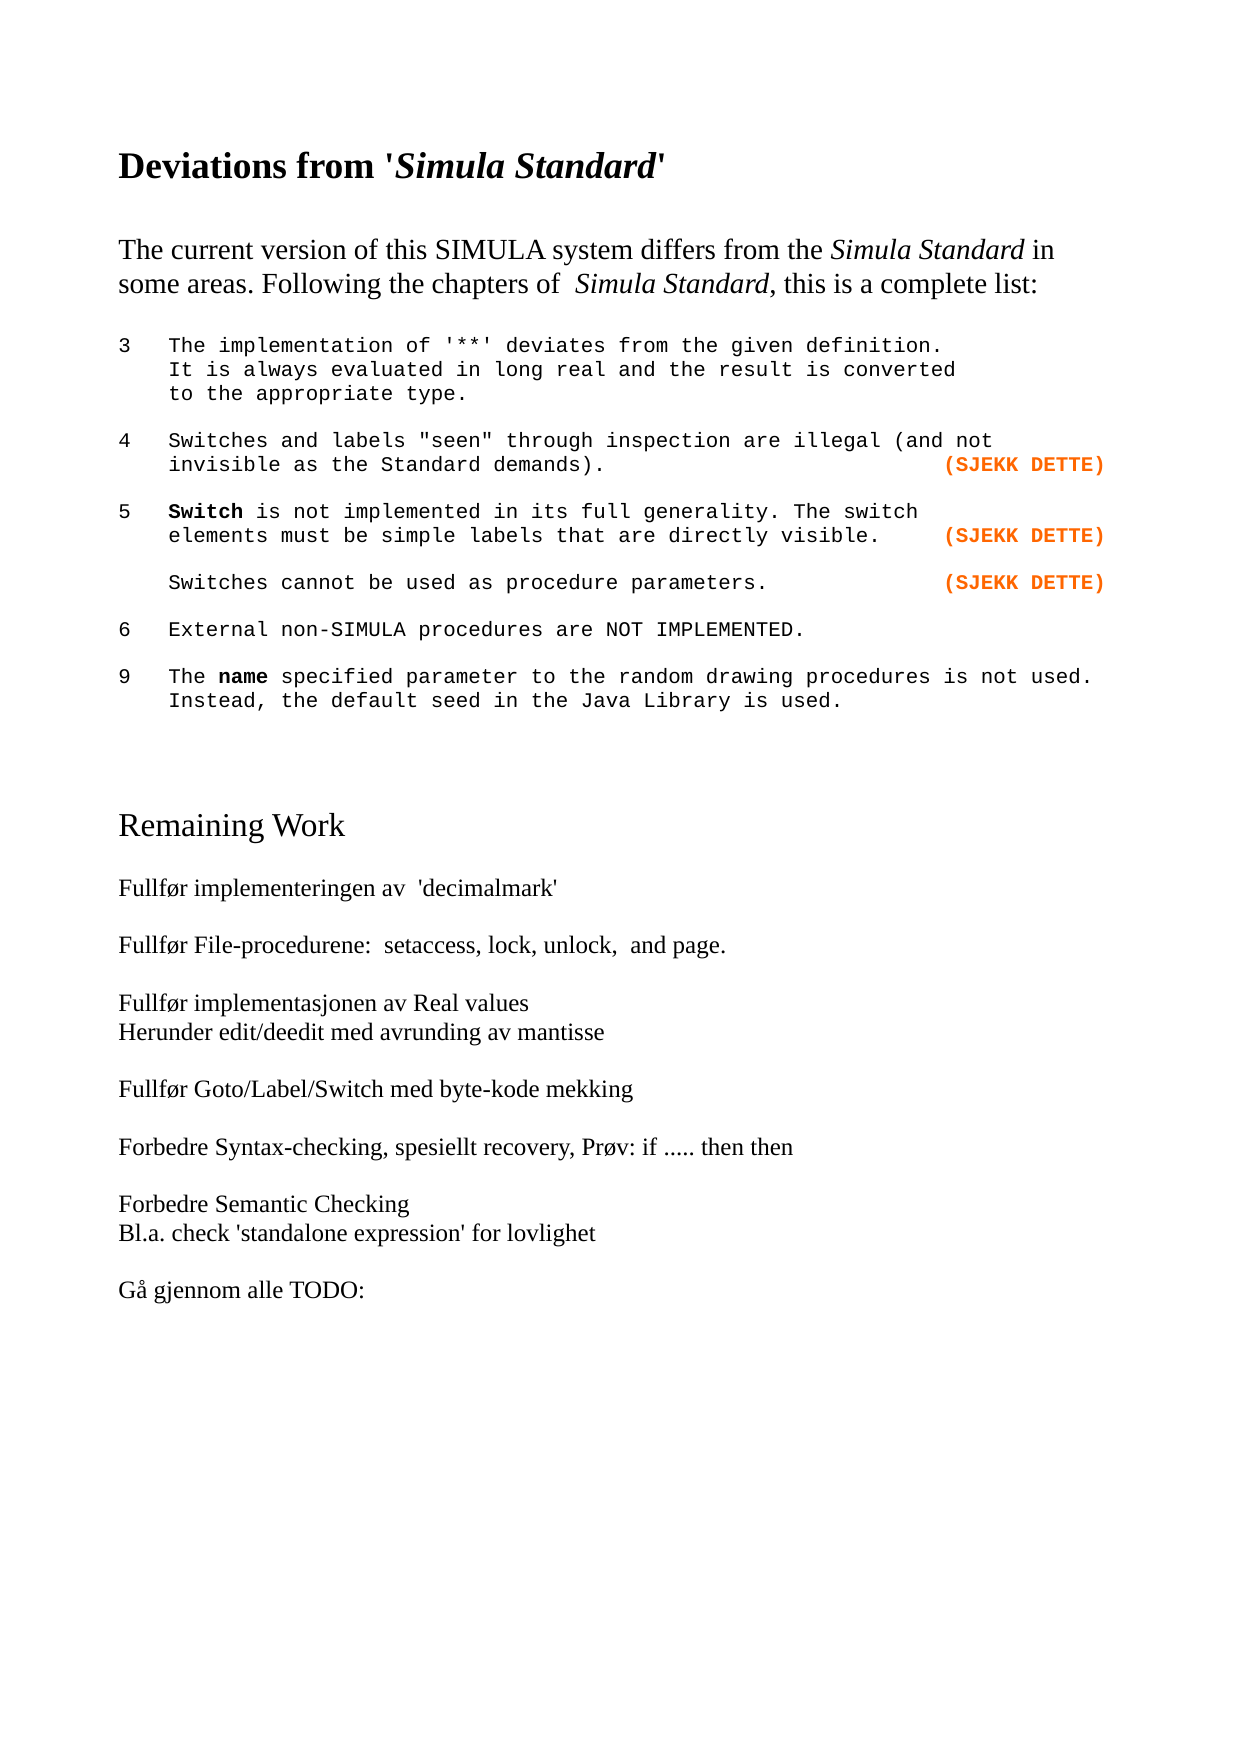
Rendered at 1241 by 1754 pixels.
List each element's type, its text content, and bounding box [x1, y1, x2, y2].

text Forbedre Semantic Checking [118, 1189, 1122, 1218]
text 3 The implementation of '**' deviates from the given definition. [118, 336, 1122, 359]
text Remaining Work [118, 805, 1122, 844]
text Instead, the default seed in the Java Library is used. [118, 690, 1122, 714]
text 9 The name specified parameter to the random drawing procedures is not used. [118, 667, 1122, 690]
text Herunder edit/deedit med avrunding av mantisse [118, 1017, 1122, 1046]
text invisible as the Standard demands). (SJEKK DETTE) [118, 454, 1122, 477]
text Bl.a. check 'standalone expression' for lovlighet [118, 1218, 1122, 1247]
text Fullfør File-procedurene: setaccess, lock, unlock, and page. [118, 931, 1122, 959]
text to the appropriate type. [118, 383, 1122, 406]
text Switches cannot be used as procedure parameters. (SJEKK DETTE) [118, 572, 1122, 596]
subtitle Deviations from 'Simula Standard' [118, 143, 1122, 186]
text Forbedre Syntax-checking, spesiellt recovery, Prøv: if ..... then then [118, 1132, 1122, 1161]
text Fullfør Goto/Label/Switch med byte-kode mekking [118, 1074, 1122, 1103]
text It is always evaluated in long real and the result is converted [118, 359, 1122, 383]
text 6 External non-SIMULA procedures are NOT IMPLEMENTED. [118, 619, 1122, 643]
text elements must be simple labels that are directly visible. (SJEKK DETTE) [118, 525, 1122, 548]
text Gå gjennom alle TODO: [118, 1276, 1122, 1304]
text 4 Switches and labels "seen" through inspection are illegal (and not [118, 430, 1122, 454]
text Fullfør implementeringen av 'decimalmark' [118, 873, 1122, 902]
text 5 Switch is not implemented in its full generality. The switch [118, 501, 1122, 525]
text Fullfør implementasjonen av Real values [118, 988, 1122, 1017]
text The current version of this SIMULA system differs from the Simula Standard in some areas. Following the chapters of Simula Standard, this is a complete list: [118, 232, 1122, 299]
